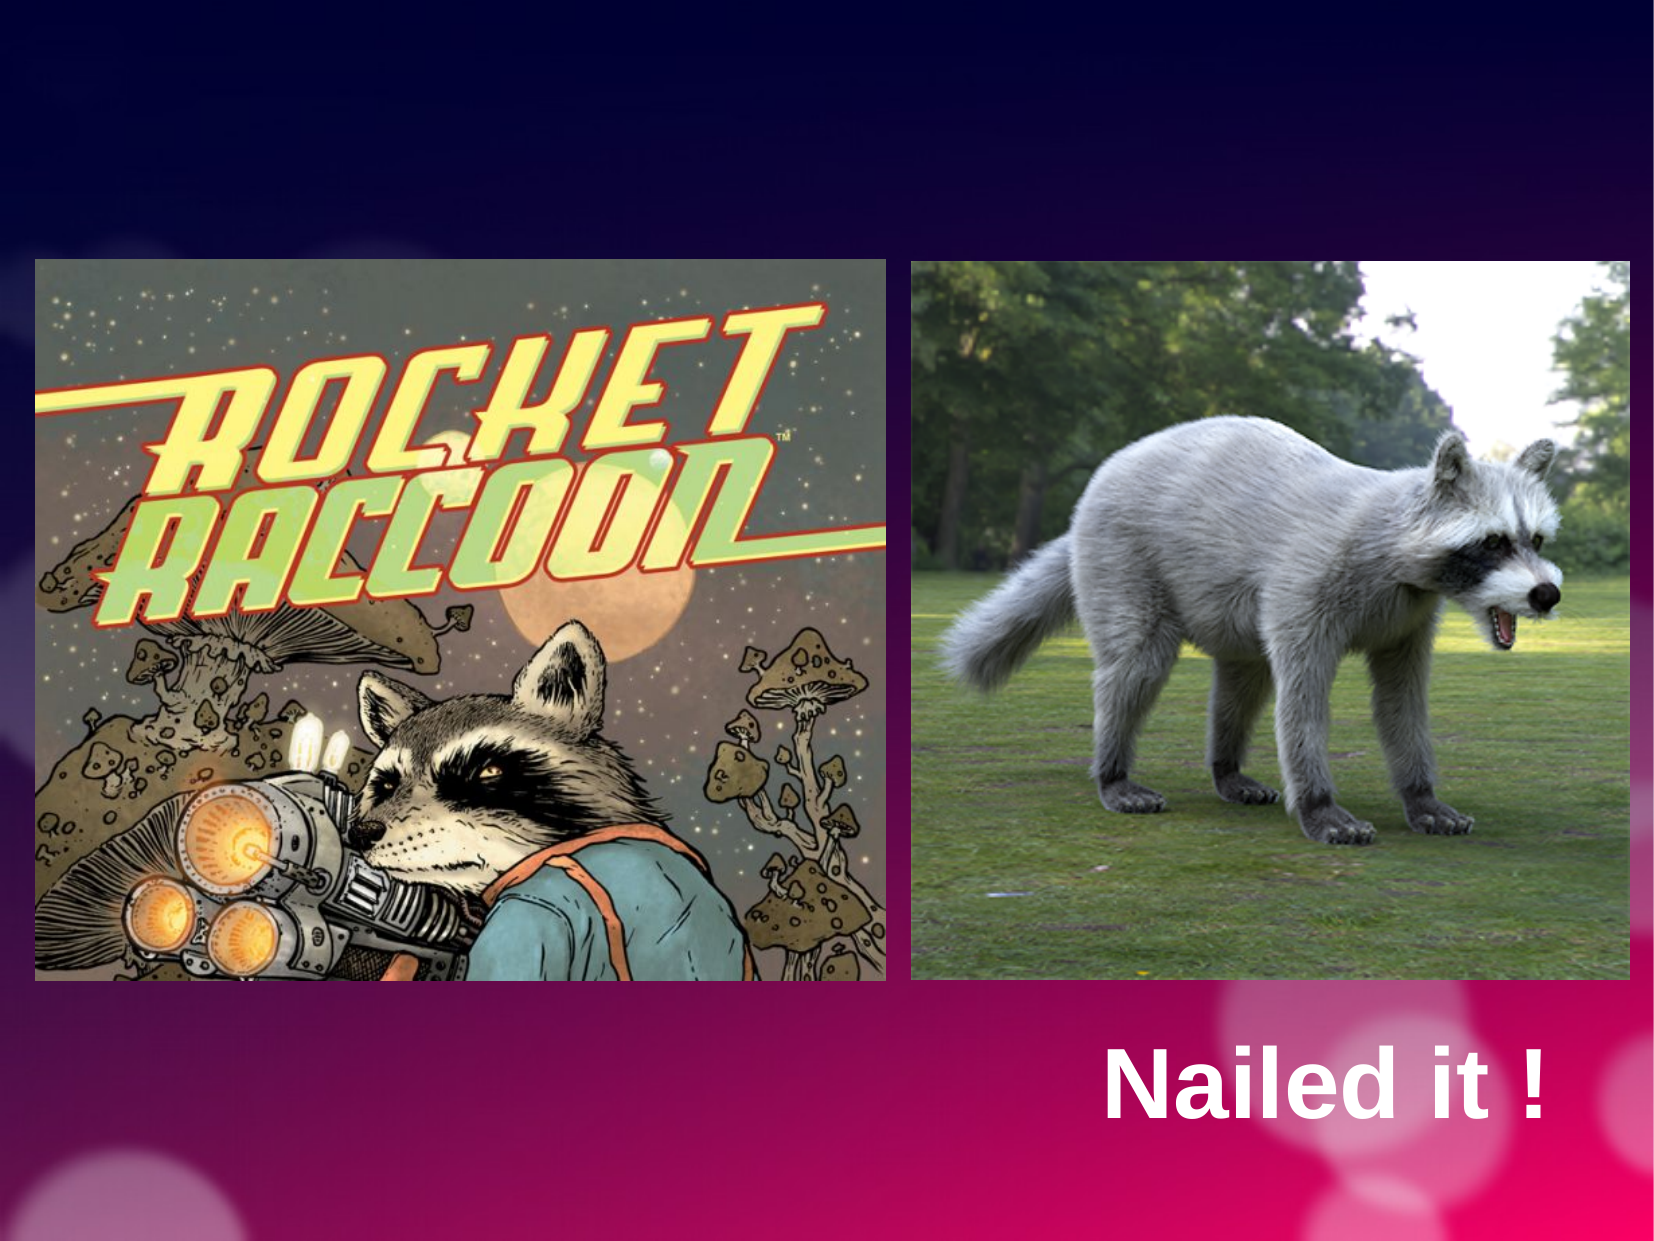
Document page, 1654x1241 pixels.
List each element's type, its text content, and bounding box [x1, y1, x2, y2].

text_box Nailed it ! [1086, 1021, 1566, 1130]
picture [0, 0, 1654, 1241]
